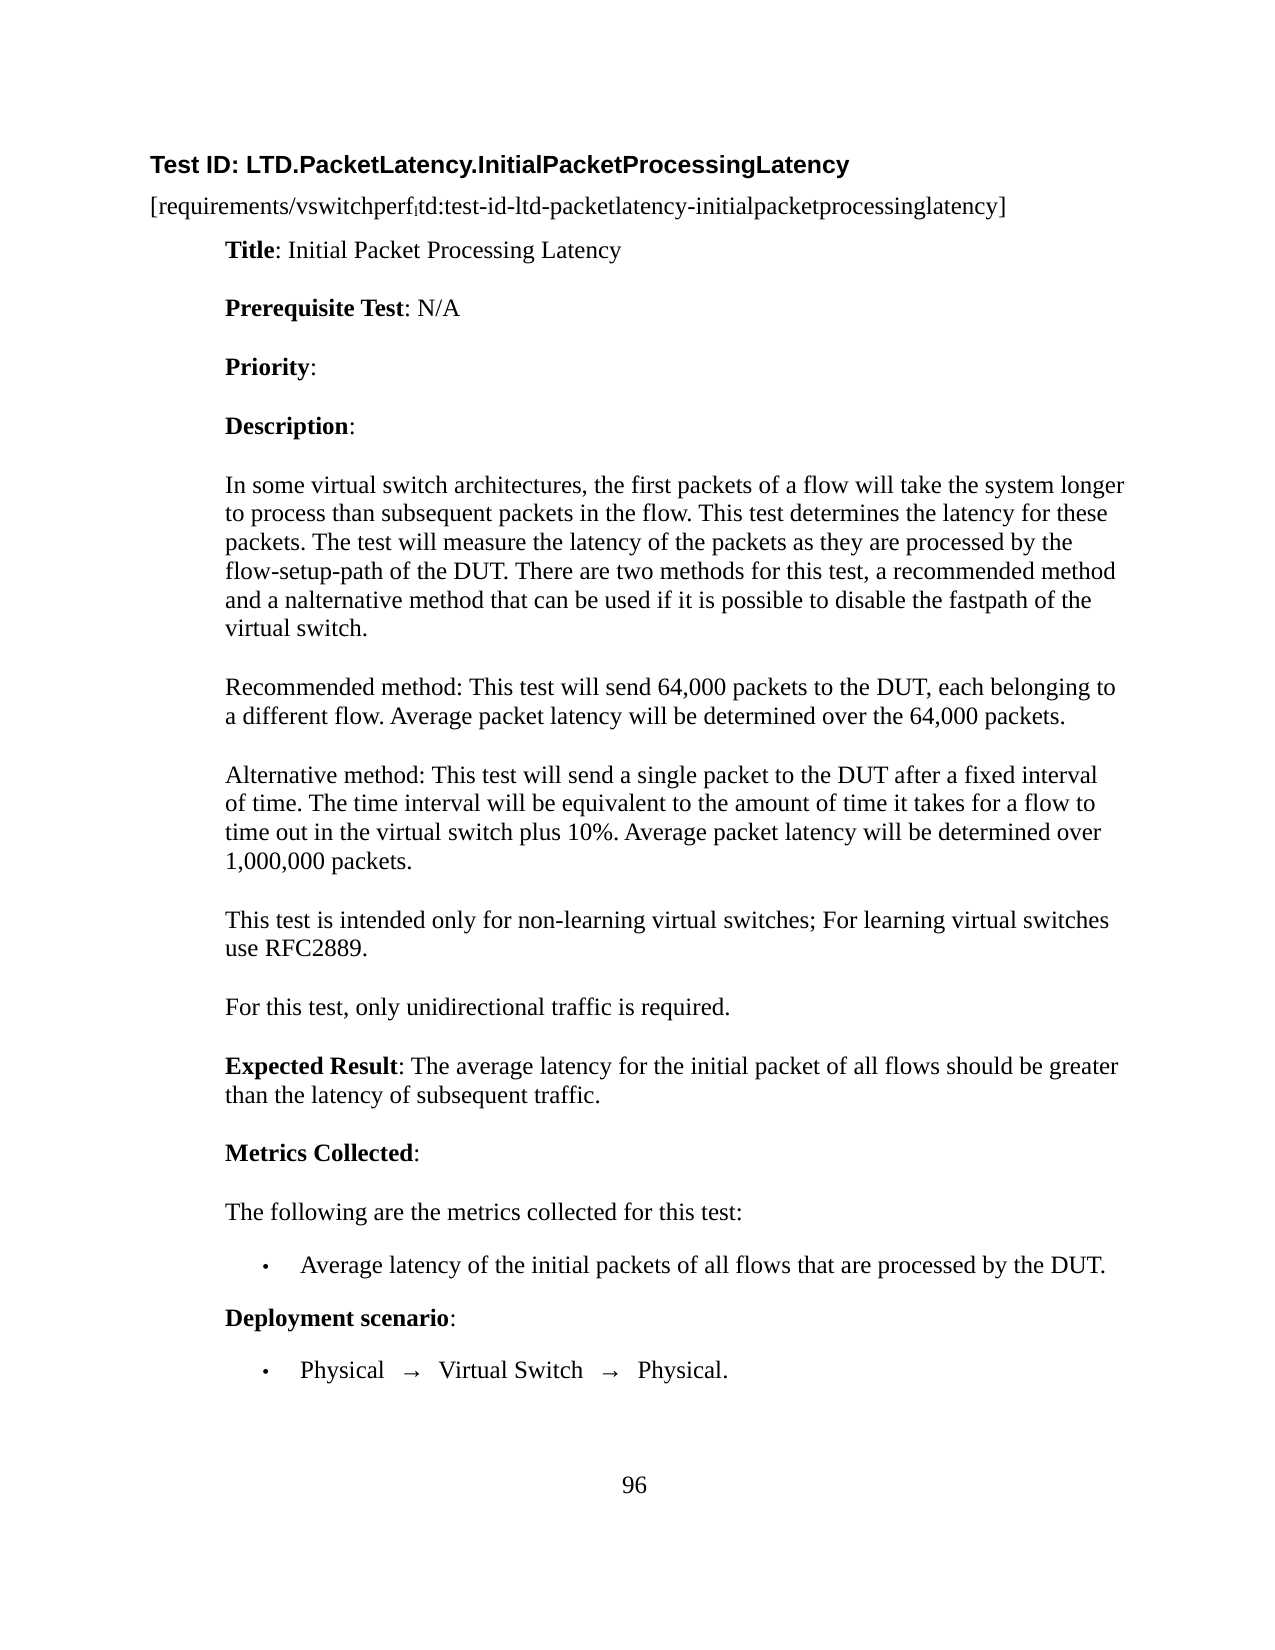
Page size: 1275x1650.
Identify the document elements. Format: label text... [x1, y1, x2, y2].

text In some virtual switch architectures, the first packets of a flow will take the system longer to process than subsequent packets in the flow. This test determines the latency for these packets. The test will measure the latency of the packets as they are processed by the flow-setup-path of the DUT. There are two methods for this test, a recommended method and a nalternative method that can be used if it is possible to disable the fastpath of the virtual switch. [225, 470, 1125, 642]
text Deployment scenario: [225, 1303, 1125, 1331]
text For this test, only unidirectional traffic is required. [225, 992, 1125, 1021]
text Priority: [225, 352, 1125, 381]
subtitle Test ID: LTD.PacketLatency.InitialPacketProcessingLatency [150, 150, 1125, 178]
text Alternative method: This test will send a single packet to the DUT after a fixed interval of time. The time interval will be equivalent to the amount of time it takes for a flow to time out in the virtual switch plus 10%. Average packet latency will be determined over 1,000,000 packets. [225, 760, 1125, 875]
text [requirements/vswitchperfltd:test-id-ltd-packetlatency-initialpacketprocessinglatency] [150, 191, 1125, 220]
text Metrics Collected: [225, 1138, 1125, 1167]
text This test is intended only for non-learning virtual switches; For learning virtual switches use RFC2889. [225, 905, 1125, 962]
text The following are the metrics collected for this test: [225, 1197, 1125, 1226]
text Recommended method: This test will send 64,000 packets to the DUT, each belonging to a different flow. Average packet latency will be determined over the 64,000 packets. [225, 672, 1125, 730]
text Title: Initial Packet Processing Latency [225, 235, 1125, 263]
list Average latency of the initial packets of all flows that are processed by the DUT. [262, 1250, 1125, 1279]
text Description: [225, 411, 1125, 440]
text Expected Result: The average latency for the initial packet of all flows should be greater than the latency of subsequent traffic. [225, 1051, 1125, 1108]
list Physical → Virtual Switch → Physical. [262, 1355, 1125, 1384]
text Prerequisite Test: N/A [225, 293, 1125, 322]
